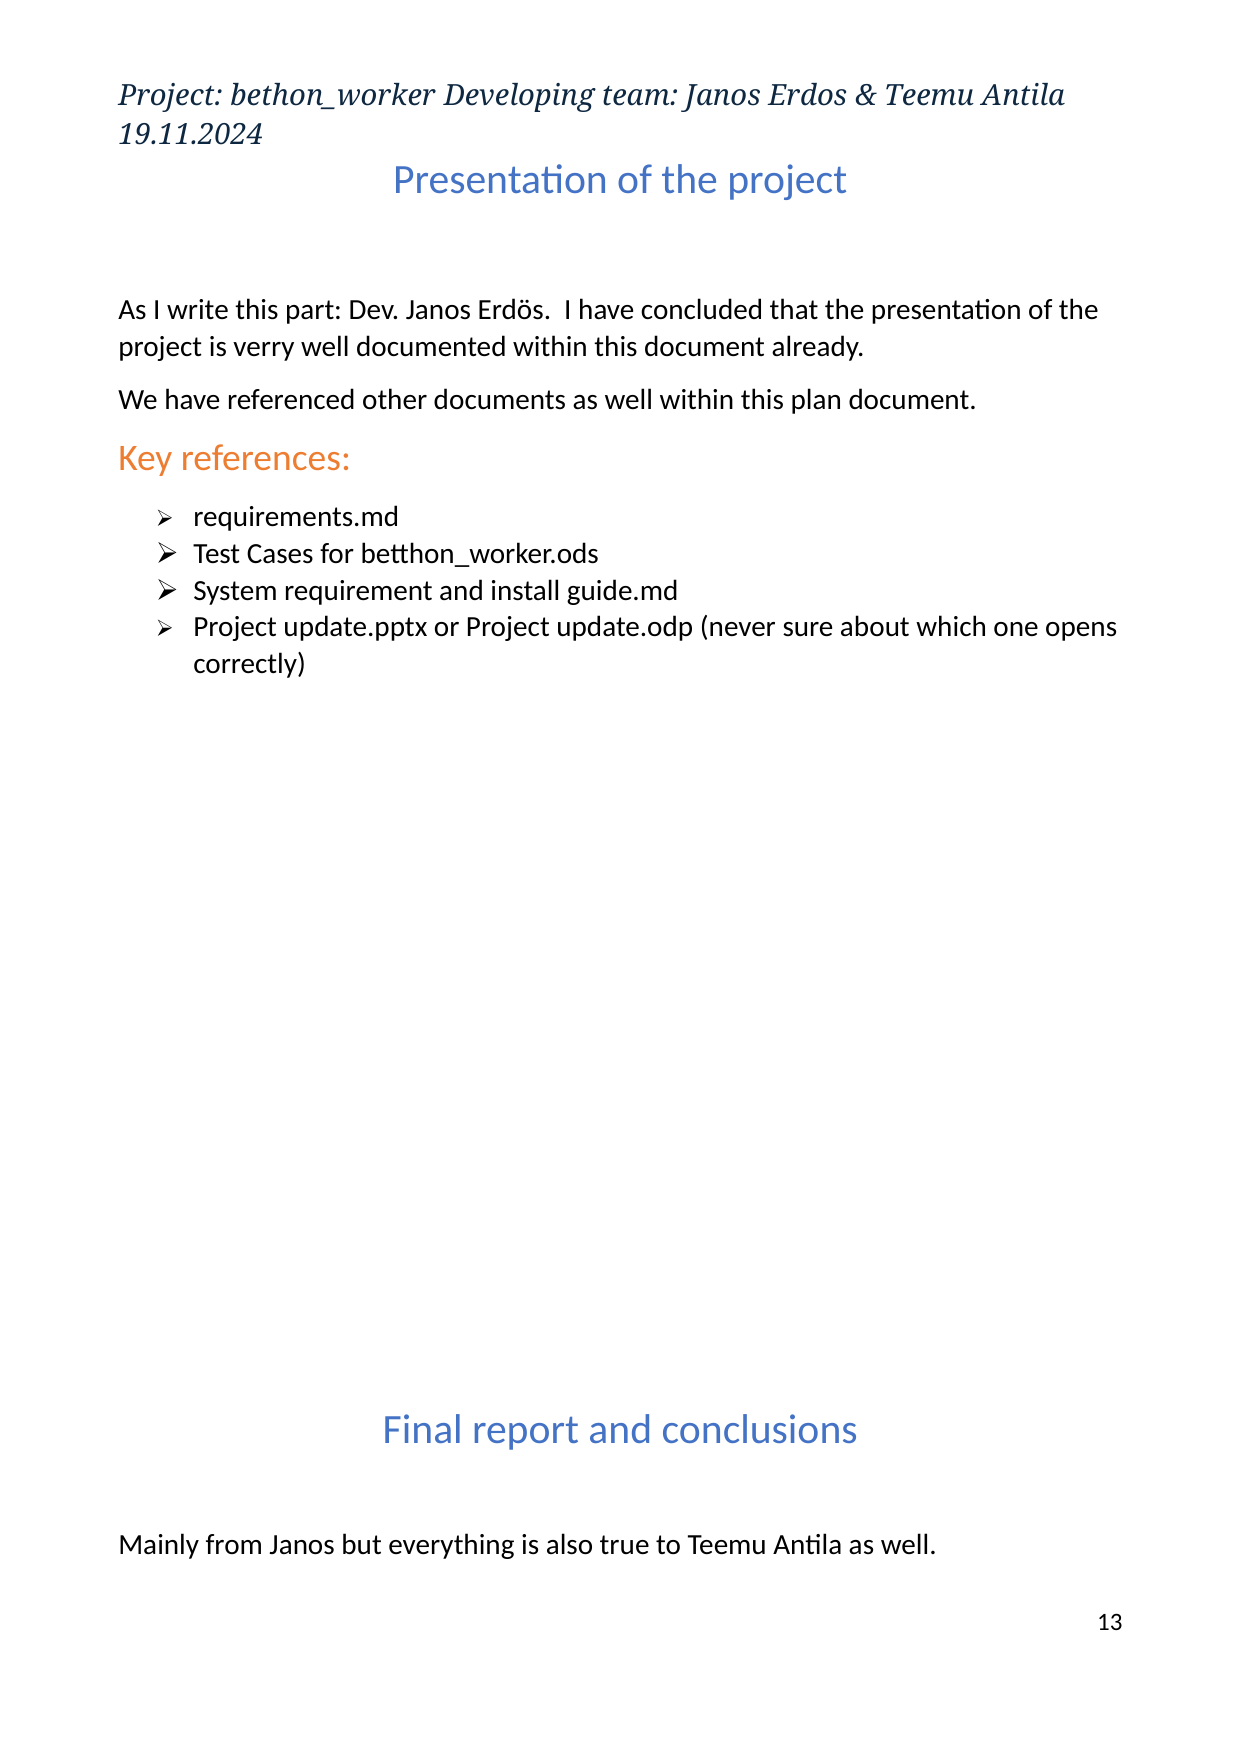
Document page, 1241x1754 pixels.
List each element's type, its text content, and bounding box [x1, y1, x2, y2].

list Test Cases for betthon_worker.ods [156, 535, 1122, 571]
list System requirement and install guide.md [156, 572, 1122, 607]
list Project update.pptx or Project update.odp (never sure about which one opens correctly) [156, 608, 1122, 717]
text We have referenced other documents as well within this plan document. [118, 381, 1122, 417]
text Mainly from Janos but everything is also true to Teemu Antila as well. [118, 1526, 1122, 1561]
text As I write this part: Dev. Janos Erdös. I have concluded that the presentation of the project is verry well documented within this document already. [118, 291, 1122, 363]
text Presentation of the project [118, 153, 1122, 204]
list requirements.md [156, 498, 1122, 534]
text Final report and conclusions [118, 1403, 1122, 1454]
text Key references: [118, 434, 1122, 480]
